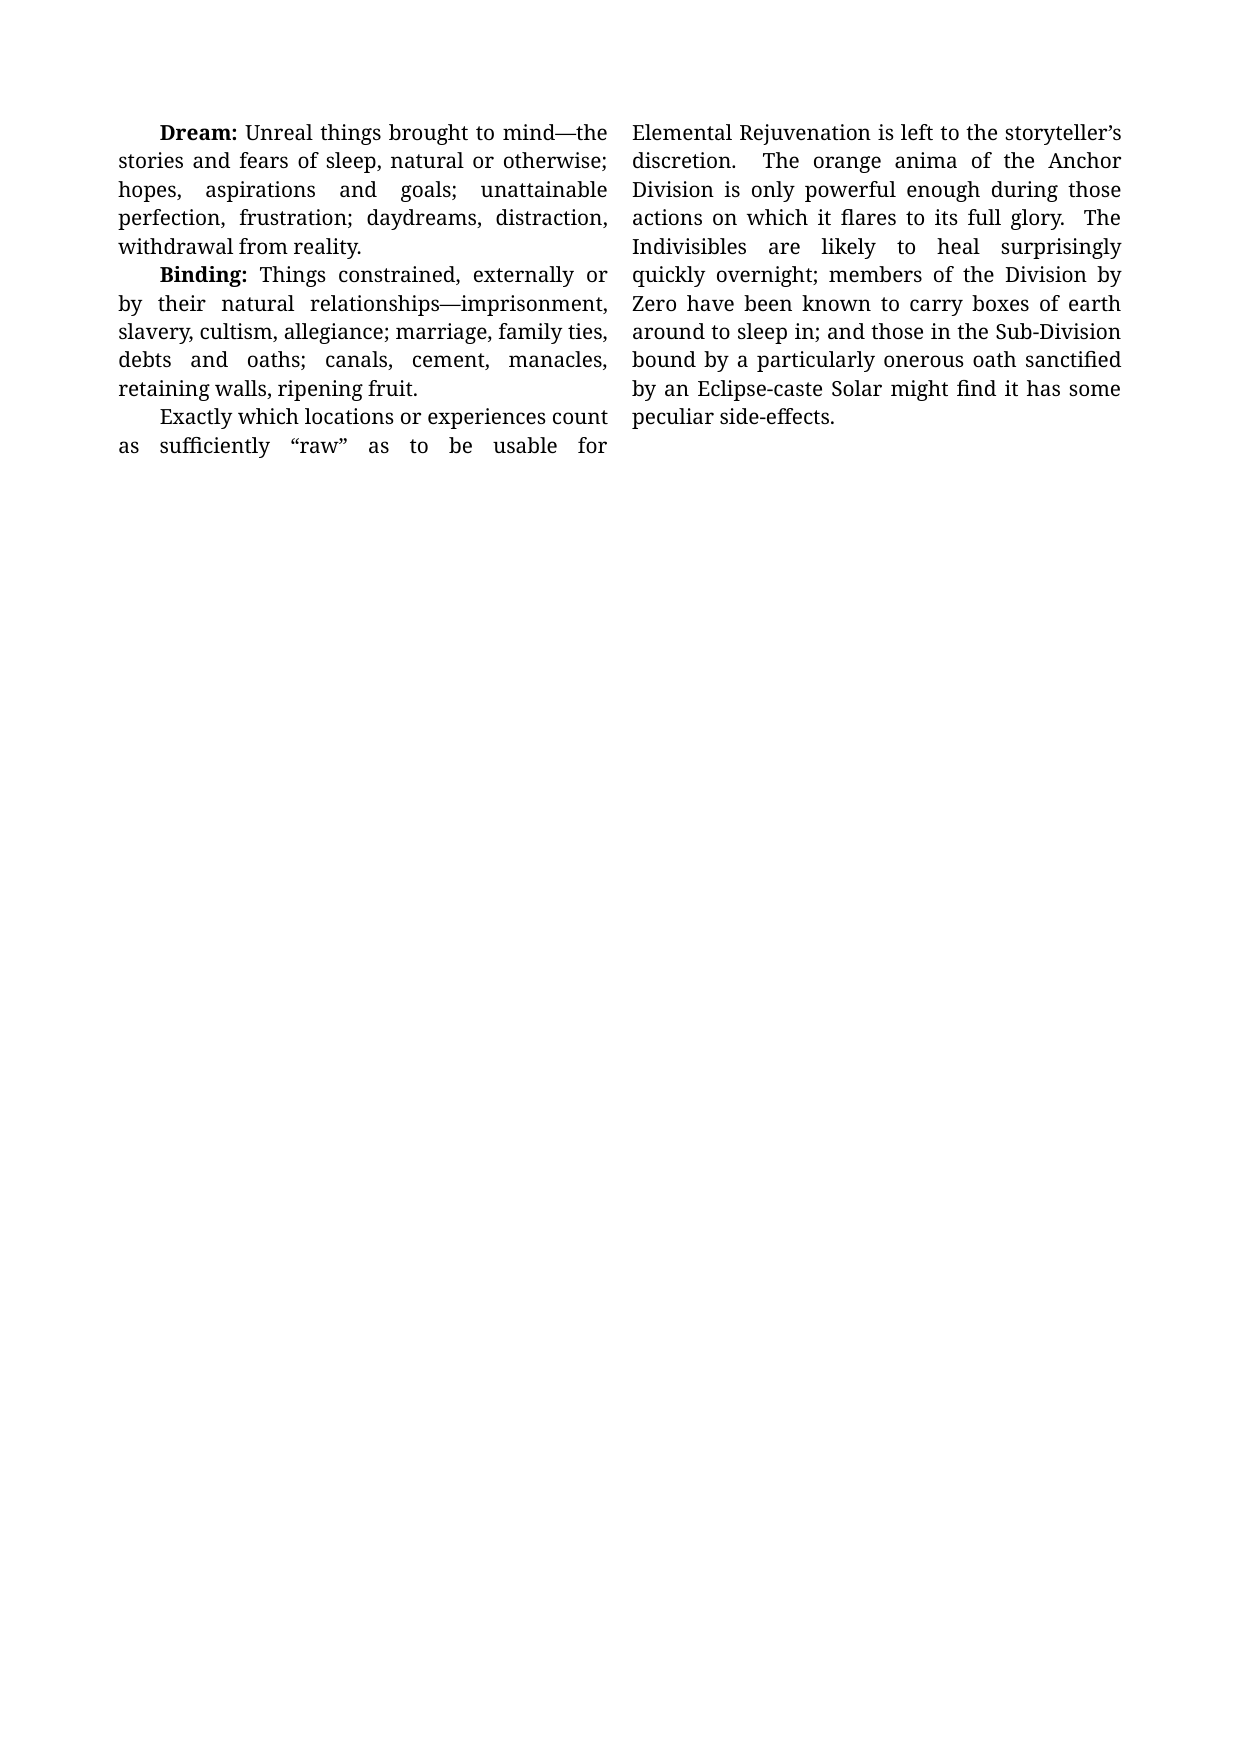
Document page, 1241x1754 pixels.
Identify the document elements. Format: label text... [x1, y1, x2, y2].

text Dream: Unreal things brought to mind—the stories and fears of sleep, natural or otherwise; hopes, aspirations and goals; unattainable perfection, frustration; daydreams, distraction, withdrawal from reality. [118, 118, 608, 260]
text Exactly which locations or experiences count as sufficiently “raw” as to be usable for [118, 402, 608, 459]
text Binding: Things constrained, externally or by their natural relationships—imprisonment, slavery, cultism, allegiance; marriage, family ties, debts and oaths; canals, cement, manacles, retaining walls, ripening fruit. [118, 260, 608, 402]
text Elemental Rejuvenation is left to the storyteller’s discretion. The orange anima of the Anchor Division is only powerful enough during those actions on which it flares to its full glory. The Indivisibles are likely to heal surprisingly quickly overnight; members of the Division by Zero have been known to carry boxes of earth around to sleep in; and those in the Sub-Division bound by a particularly onerous oath sanctified by an Eclipse-caste Solar might find it has some peculiar side-effects. [632, 118, 1122, 431]
